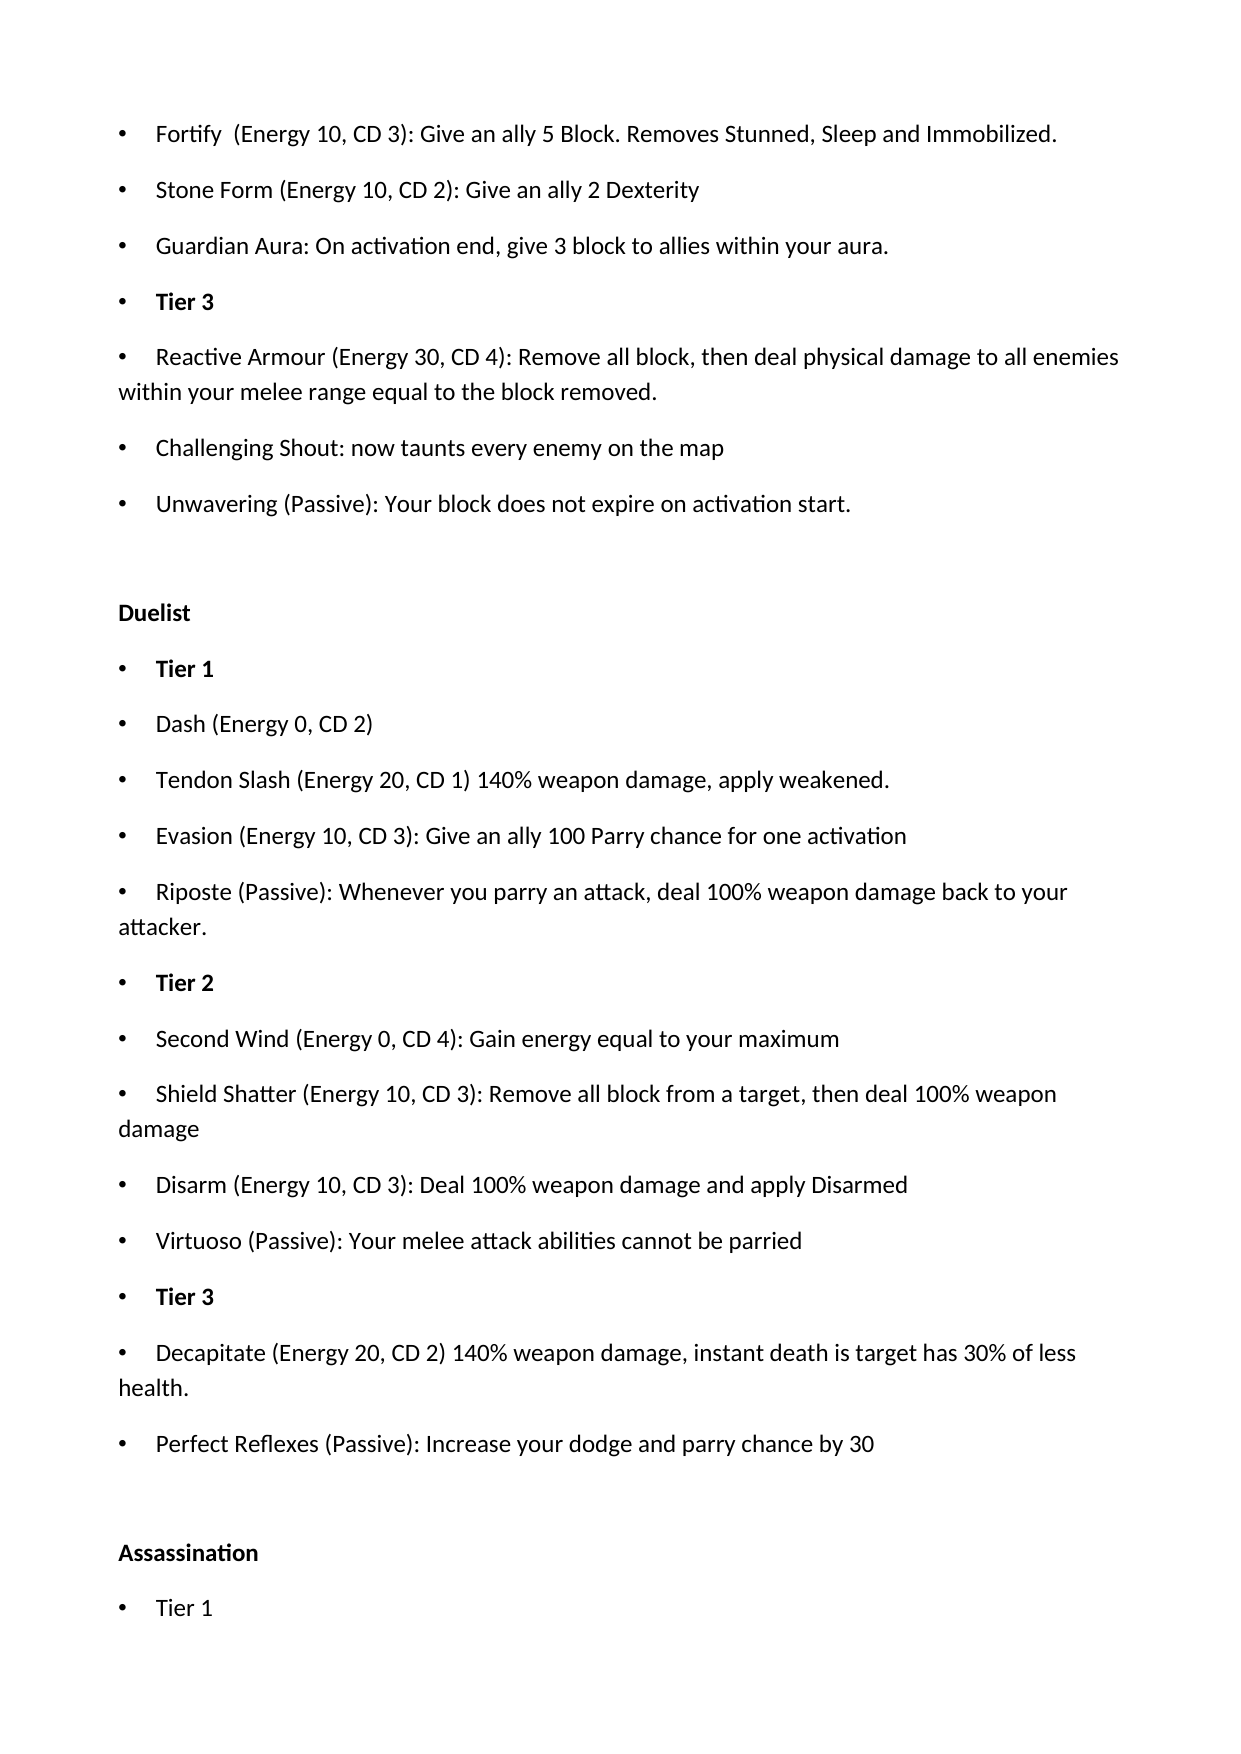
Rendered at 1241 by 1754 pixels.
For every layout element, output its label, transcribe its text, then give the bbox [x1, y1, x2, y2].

text Assassination [118, 1537, 1122, 1567]
list Tier 1 [81, 653, 1122, 683]
text Duelist [118, 597, 1122, 627]
list Challenging Shout: now taunts every enemy on the map [81, 432, 1122, 463]
list Tier 2 [81, 967, 1122, 997]
list Virtuoso (Passive): Your melee attack abilities cannot be parried [81, 1225, 1122, 1256]
list Guardian Aura: On activation end, give 3 block to allies within your aura. [81, 230, 1122, 260]
list Perfect Reflexes (Passive): Increase your dodge and parry chance by 30 [81, 1428, 1122, 1458]
list Stone Form (Energy 10, CD 2): Give an ally 2 Dexterity [81, 174, 1122, 204]
list Dash (Energy 0, CD 2) [81, 709, 1122, 739]
list Reactive Armour (Energy 30, CD 4): Remove all block, then deal physical damage to all enemies within your melee range equal to the block removed. [81, 341, 1122, 407]
list Shield Shatter (Energy 10, CD 3): Remove all block from a target, then deal 100% weapon damage [81, 1079, 1122, 1144]
list Disarm (Energy 10, CD 3): Deal 100% weapon damage and apply Disarmed [81, 1169, 1122, 1200]
list Tier 1 [81, 1592, 1122, 1623]
list Second Wind (Energy 0, CD 4): Gain energy equal to your maximum [81, 1023, 1122, 1053]
list Tendon Slash (Energy 20, CD 1) 140% weapon damage, apply weakened. [81, 764, 1122, 795]
list Evasion (Energy 10, CD 3): Give an ally 100 Parry chance for one activation [81, 820, 1122, 851]
list Tier 3 [81, 1281, 1122, 1312]
list Fortify (Energy 10, CD 3): Give an ally 5 Block. Removes Stunned, Sleep and Immobilized. [81, 118, 1122, 149]
list Unwavering (Passive): Your block does not expire on activation start. [81, 488, 1122, 519]
list Tier 3 [81, 286, 1122, 316]
list Riposte (Passive): Whenever you parry an attack, deal 100% weapon damage back to your attacker. [81, 876, 1122, 942]
list Decapitate (Energy 20, CD 2) 140% weapon damage, instant death is target has 30% of less health. [81, 1337, 1122, 1402]
